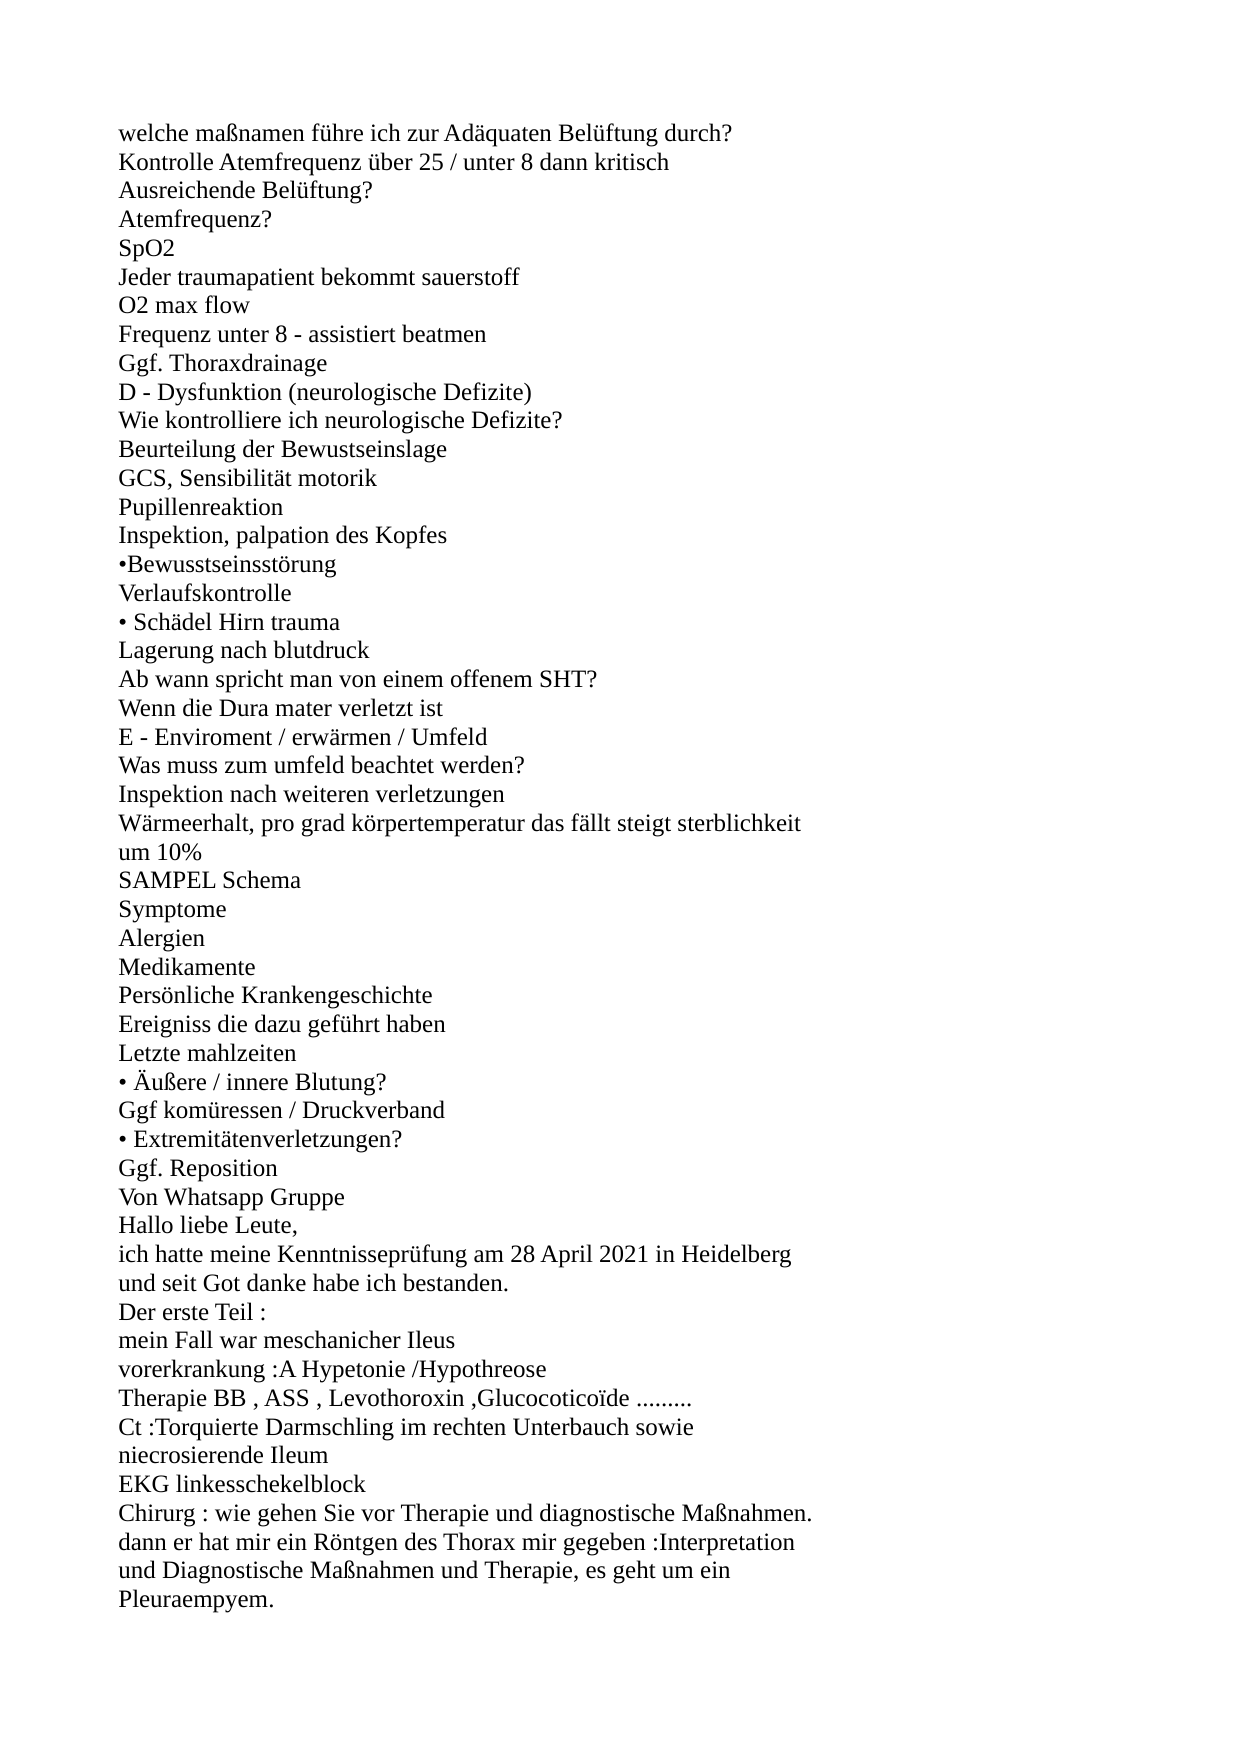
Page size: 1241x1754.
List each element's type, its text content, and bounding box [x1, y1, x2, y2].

text dann er hat mir ein Röntgen des Thorax mir gegeben :Interpretation [118, 1527, 1122, 1556]
text Beurteilung der Bewustseinslage [118, 434, 1122, 463]
text Symptome [118, 894, 1122, 923]
text Persönliche Krankengeschichte [118, 981, 1122, 1009]
text Pupillenreaktion [118, 492, 1122, 521]
text Ggf. Thoraxdrainage [118, 348, 1122, 377]
text Ausreichende Belüftung? [118, 176, 1122, 204]
text ich hatte meine Kenntnisseprüfung am 28 April 2021 in Heidelberg [118, 1239, 1122, 1268]
text Wie kontrolliere ich neurologische Defizite? [118, 406, 1122, 434]
text Ereigniss die dazu geführt haben [118, 1009, 1122, 1038]
text •Bewusstseinsstörung [118, 549, 1122, 578]
text E - Enviroment / erwärmen / Umfeld [118, 722, 1122, 751]
text Was muss zum umfeld beachtet werden? [118, 751, 1122, 779]
text Letzte mahlzeiten [118, 1038, 1122, 1067]
text mein Fall war meschanicher Ileus [118, 1326, 1122, 1354]
text und Diagnostische Maßnahmen und Therapie, es geht um ein [118, 1556, 1122, 1584]
text Wärmeerhalt, pro grad körpertemperatur das fällt steigt sterblichkeit [118, 808, 1122, 837]
text Ggf komüressen / Druckverband [118, 1096, 1122, 1124]
text Chirurg : wie gehen Sie vor Therapie und diagnostische Maßnahmen. [118, 1498, 1122, 1527]
text • Extremitätenverletzungen? [118, 1124, 1122, 1153]
text Ab wann spricht man von einem offenem SHT? [118, 664, 1122, 693]
text SAMPEL Schema [118, 866, 1122, 894]
text vorerkrankung :A Hypetonie /Hypothreose [118, 1354, 1122, 1383]
text SpO2 [118, 233, 1122, 262]
text Pleuraempyem. [118, 1584, 1122, 1613]
text • Äußere / innere Blutung? [118, 1067, 1122, 1096]
text um 10% [118, 837, 1122, 866]
text Therapie BB , ASS , Levothoroxin ,Glucocoticoïde ......... [118, 1383, 1122, 1412]
text Inspektion nach weiteren verletzungen [118, 779, 1122, 808]
text Lagerung nach blutdruck [118, 636, 1122, 664]
text Hallo liebe Leute, [118, 1211, 1122, 1239]
text Medikamente [118, 952, 1122, 981]
text Wenn die Dura mater verletzt ist [118, 693, 1122, 722]
text Atemfrequenz? [118, 204, 1122, 233]
text EKG linkesschekelblock [118, 1469, 1122, 1498]
text D - Dysfunktion (neurologische Defizite) [118, 377, 1122, 406]
text O2 max flow [118, 291, 1122, 319]
text Verlaufskontrolle [118, 578, 1122, 607]
text Jeder traumapatient bekommt sauerstoff [118, 262, 1122, 291]
text Kontrolle Atemfrequenz über 25 / unter 8 dann kritisch [118, 147, 1122, 176]
text Der erste Teil : [118, 1297, 1122, 1326]
text GCS, Sensibilität motorik [118, 463, 1122, 492]
text und seit Got danke habe ich bestanden. [118, 1268, 1122, 1297]
text Frequenz unter 8 - assistiert beatmen [118, 319, 1122, 348]
text Alergien [118, 923, 1122, 952]
text Inspektion, palpation des Kopfes [118, 521, 1122, 549]
text Ggf. Reposition [118, 1153, 1122, 1182]
text Von Whatsapp Gruppe [118, 1182, 1122, 1211]
text Ct :Torquierte Darmschling im rechten Unterbauch sowie [118, 1412, 1122, 1441]
text • Schädel Hirn trauma [118, 607, 1122, 636]
text niecrosierende Ileum [118, 1441, 1122, 1469]
text welche maßnamen führe ich zur Adäquaten Belüftung durch? [118, 118, 1122, 147]
